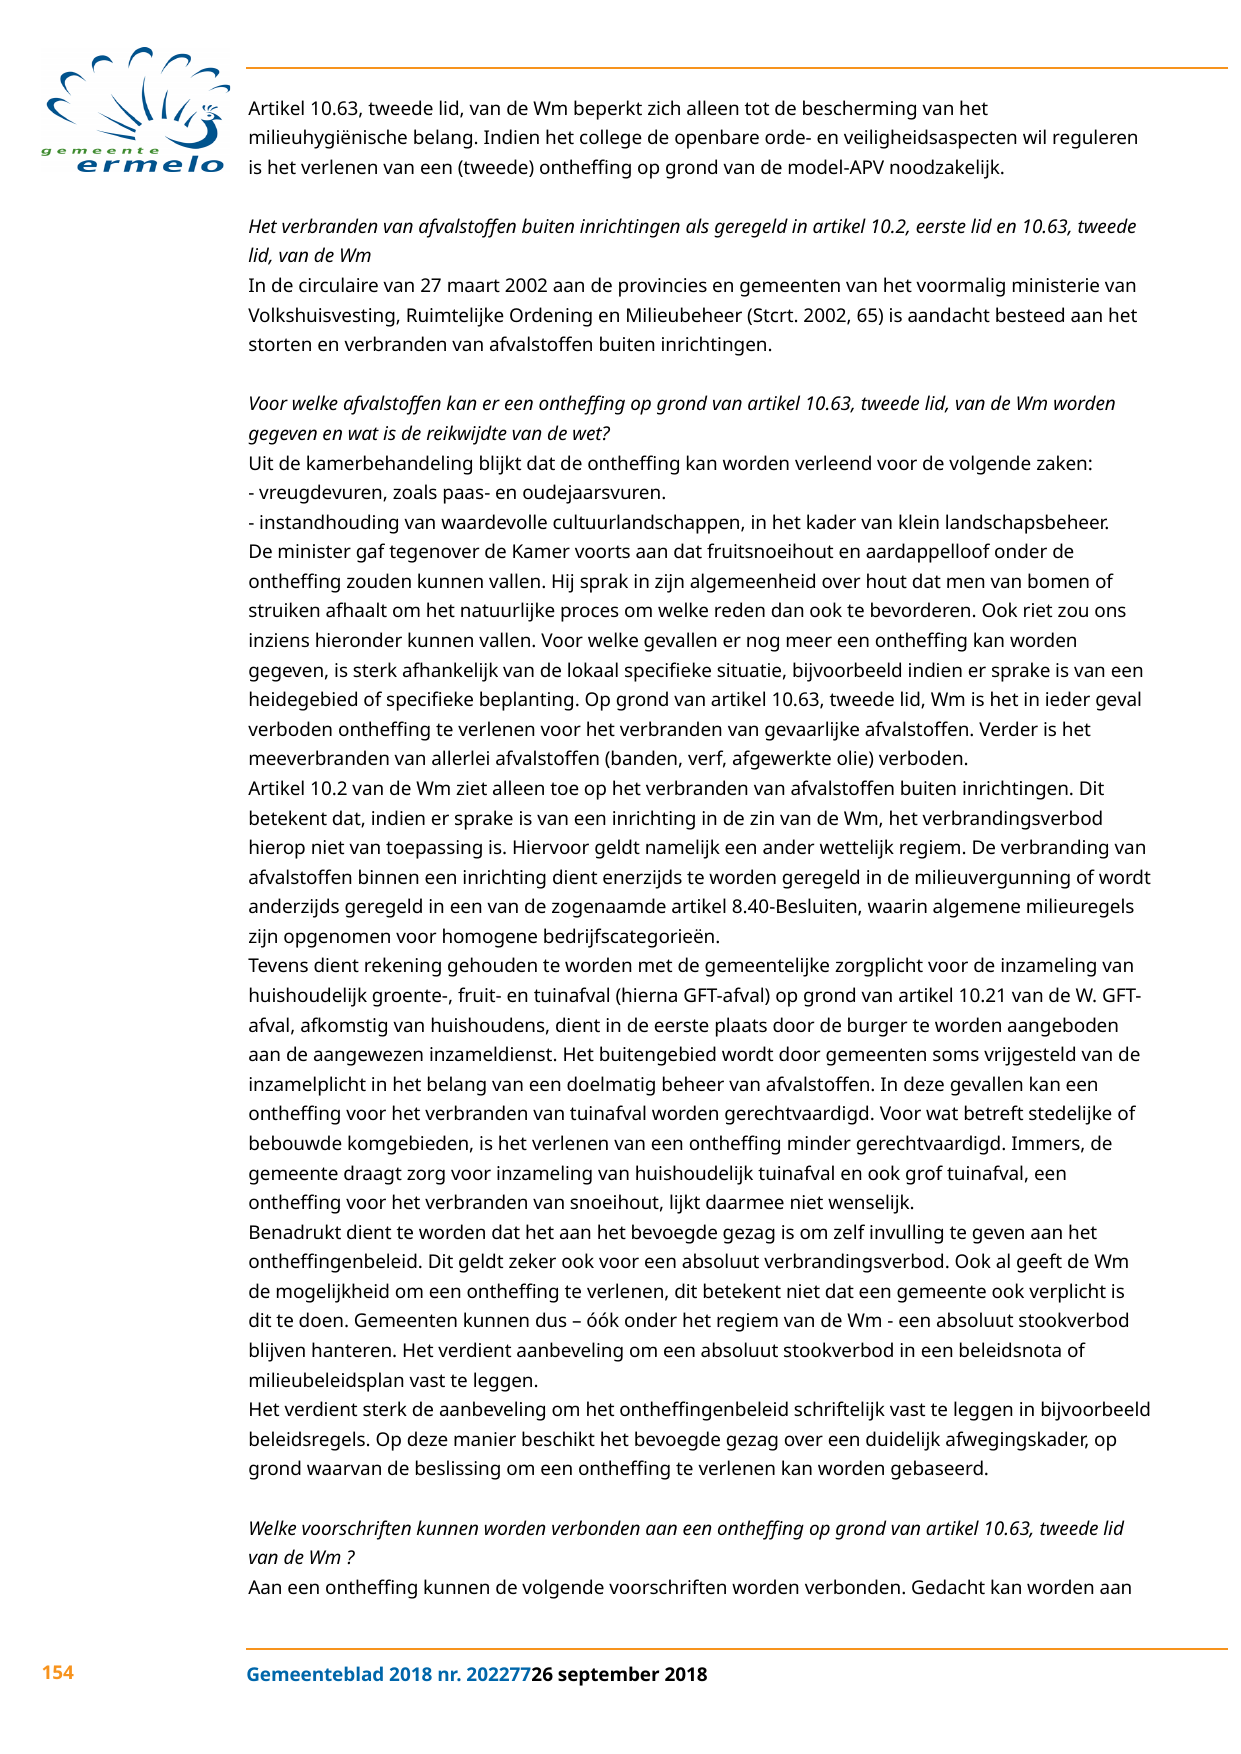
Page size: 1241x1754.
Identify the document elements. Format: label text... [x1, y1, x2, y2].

text - instandhouding van waardevolle cultuurlandschappen, in het kader van klein landschapsbeheer. [248, 509, 1152, 535]
text Het verbranden van afvalstoffen buiten inrichtingen als geregeld in artikel 10.2, eerste lid en 10.63, tweede lid, van de Wm [248, 213, 1152, 268]
text Welke voorschriften kunnen worden verbonden aan een ontheffing op grond van artikel 10.63, tweede lid van de Wm ? [248, 1515, 1152, 1570]
text Uit de kamerbehandeling blijkt dat de ontheffing kan worden verleend voor de volgende zaken: [248, 450, 1152, 476]
text Tevens dient rekening gehouden te worden met de gemeentelijke zorgplicht voor de inzameling van huishoudelijk groente-, fruit- en tuinafval (hierna GFT-afval) op grond van artikel 10.21 van de W. GFT-afval, afkomstig van huishoudens, dient in de eerste plaats door de burger te worden aangeboden aan de aangewezen inzameldienst. Het buitengebied wordt door gemeenten soms vrijgesteld van de inzamelplicht in het belang van een doelmatig beheer van afvalstoffen. In deze gevallen kan een ontheffing voor het verbranden van tuinafval worden gerechtvaardigd. Voor wat betreft stedelijke of bebouwde komgebieden, is het verlenen van een ontheffing minder gerechtvaardigd. Immers, de gemeente draagt zorg voor inzameling van huishoudelijk tuinafval en ook grof tuinafval, een ontheffing voor het verbranden van snoeihout, lijkt daarmee niet wenselijk. [248, 953, 1152, 1215]
text Aan een ontheffing kunnen de volgende voorschriften worden verbonden. Gedacht kan worden aan [248, 1574, 1152, 1600]
text Artikel 10.2 van de Wm ziet alleen toe op het verbranden van afvalstoffen buiten inrichtingen. Dit betekent dat, indien er sprake is van een inrichting in de zin van de Wm, het verbrandingsverbod hierop niet van toepassing is. Hiervoor geldt namelijk een ander wettelijk regiem. De verbranding van afvalstoffen binnen een inrichting dient enerzijds te worden geregeld in de milieuvergunning of wordt anderzijds geregeld in een van de zogenaamde artikel 8.40-Besluiten, waarin algemene milieuregels zijn opgenomen voor homogene bedrijfscategorieën. [248, 775, 1152, 949]
text Benadrukt dient te worden dat het aan het bevoegde gezag is om zelf invulling te geven aan het ontheffingenbeleid. Dit geldt zeker ook voor een absoluut verbrandingsverbod. Ook al geeft de Wm de mogelijkheid om een ontheffing te verlenen, dit betekent niet dat een gemeente ook verplicht is dit te doen. Gemeenten kunnen dus – óók onder het regiem van de Wm - een absoluut stookverbod blijven hanteren. Het verdient aanbeveling om een absoluut stookverbod in een beleidsnota of milieubeleidsplan vast te leggen. [248, 1219, 1152, 1393]
text De minister gaf tegenover de Kamer voorts aan dat fruitsnoeihout en aardappelloof onder de ontheffing zouden kunnen vallen. Hij sprak in zijn algemeenheid over hout dat men van bomen of struiken afhaalt om het natuurlijke proces om welke reden dan ook te bevorderen. Ook riet zou ons inziens hieronder kunnen vallen. Voor welke gevallen er nog meer een ontheffing kan worden gegeven, is sterk afhankelijk van de lokaal specifieke situatie, bijvoorbeeld indien er sprake is van een heidegebied of specifieke beplanting. Op grond van artikel 10.63, tweede lid, Wm is het in ieder geval verboden ontheffing te verlenen voor het verbranden van gevaarlijke afvalstoffen. Verder is het meeverbranden van allerlei afvalstoffen (banden, verf, afgewerkte olie) verboden. [248, 538, 1152, 771]
text Artikel 10.63, tweede lid, van de Wm beperkt zich alleen tot de bescherming van het milieuhygiënische belang. Indien het college de openbare orde- en veiligheidsaspecten wil reguleren is het verlenen van een (tweede) ontheffing op grond van de model-APV noodzakelijk. [248, 95, 1152, 180]
text In de circulaire van 27 maart 2002 aan de provincies en gemeenten van het voormalig ministerie van Volkshuisvesting, Ruimtelijke Ordening en Milieubeheer (Stcrt. 2002, 65) is aandacht besteed aan het storten en verbranden van afvalstoffen buiten inrichtingen. [248, 272, 1152, 357]
text - vreugdevuren, zoals paas- en oudejaarsvuren. [248, 479, 1152, 505]
text Het verdient sterk de aanbeveling om het ontheffingenbeleid schriftelijk vast te leggen in bijvoorbeeld beleidsregels. Op deze manier beschikt het bevoegde gezag over een duidelijk afwegingskader, op grond waarvan de beslissing om een ontheffing te verlenen kan worden gebaseerd. [248, 1396, 1152, 1481]
text Voor welke afvalstoffen kan er een ontheffing op grond van artikel 10.63, tweede lid, van de Wm worden gegeven en wat is de reikwijdte van de wet? [248, 391, 1152, 446]
picture [41, 47, 231, 172]
